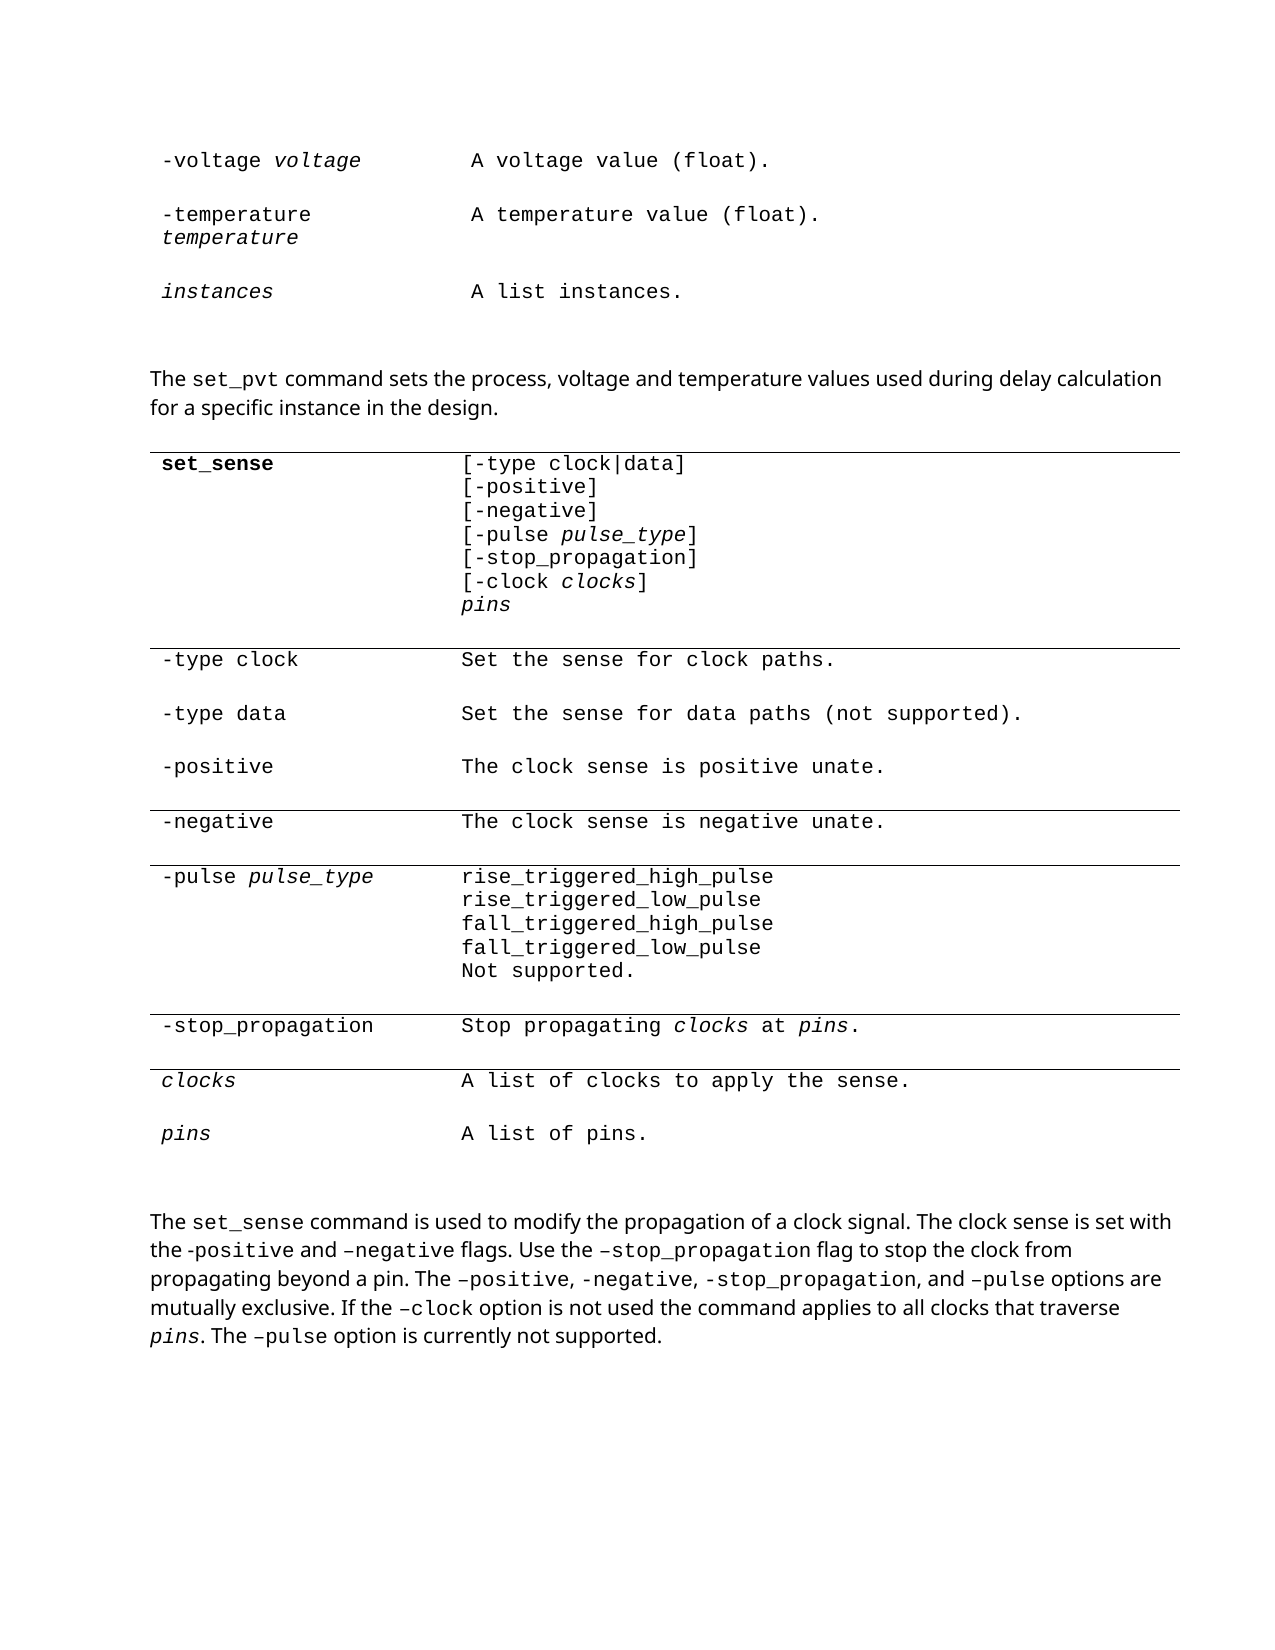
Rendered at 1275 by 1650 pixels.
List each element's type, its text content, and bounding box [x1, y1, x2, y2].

table_cell A list of clocks to apply the sense. [450, 1070, 1180, 1123]
table_cell A temperature value (float). [460, 204, 1180, 281]
table_cell Set the sense for data paths (not supported). [450, 703, 1180, 756]
table_cell -temperature temperature [150, 204, 459, 281]
text The set_pvt command sets the process, voltage and temperature values used during delay calculation for a specific instance in the design. [150, 364, 1180, 422]
table_cell A list instances. [460, 281, 1180, 334]
table_cell pins [150, 1124, 450, 1177]
table_cell The clock sense is negative unate. [450, 811, 1180, 865]
table_cell Stop propagating clocks at pins. [450, 1015, 1180, 1069]
table_header set_sense [150, 453, 450, 648]
table_cell clocks [150, 1070, 450, 1123]
table_cell -voltage voltage [150, 150, 459, 204]
table_cell -stop_propagation [150, 1015, 450, 1069]
table_cell -type data [150, 703, 450, 756]
table_header [-type clock|data] [-positive] [-negative] [-pulse pulse_type] [-stop_propagation] [-clock clocks] pins [450, 453, 1180, 648]
text The set_sense command is used to modify the propagation of a clock signal. The clock sense is set with the -positive and –negative flags. Use the –stop_propagation flag to stop the clock from propagating beyond a pin. The –positive, -negative, -stop_propagation, and –pulse options are mutually exclusive. If the –clock option is not used the command applies to all clocks that traverse pins. The –pulse option is currently not supported. [150, 1207, 1180, 1350]
table_cell -pulse pulse_type [150, 866, 450, 1014]
table_cell Set the sense for clock paths. [450, 649, 1180, 703]
table_cell -type clock [150, 649, 450, 703]
table_cell rise_triggered_high_pulse rise_triggered_low_pulse fall_triggered_high_pulse fall_triggered_low_pulse Not supported. [450, 866, 1180, 1014]
table_cell instances [150, 281, 459, 334]
table_cell -positive [150, 756, 450, 810]
table_cell The clock sense is positive unate. [450, 756, 1180, 810]
table_cell A list of pins. [450, 1124, 1180, 1177]
table_cell A voltage value (float). [460, 150, 1180, 204]
table_cell -negative [150, 811, 450, 865]
